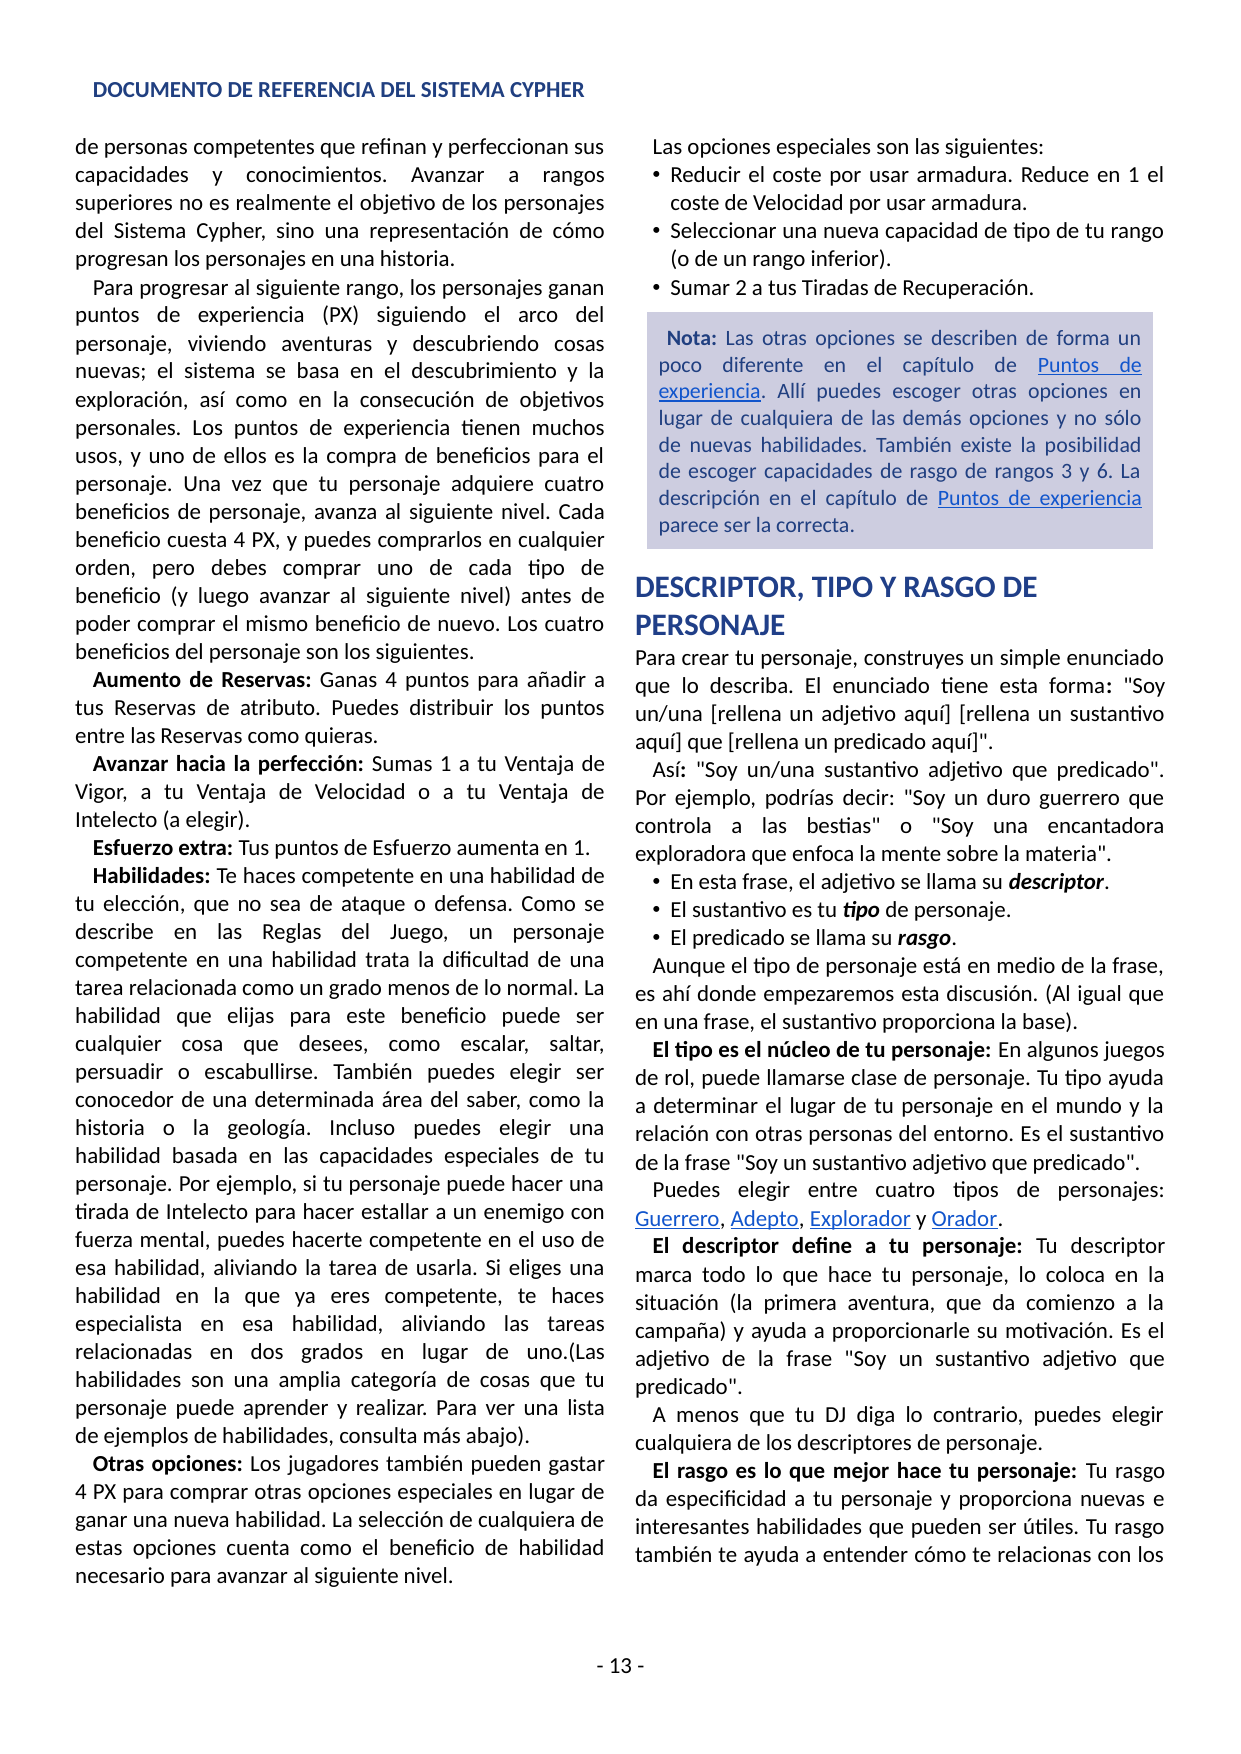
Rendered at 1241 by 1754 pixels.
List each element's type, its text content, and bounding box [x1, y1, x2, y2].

text El tipo es el núcleo de tu personaje: En algunos juegos de rol, puede llamarse clase de personaje. Tu tipo ayuda a determinar el lugar de tu personaje en el mundo y la relación con otras personas del entorno. Es el sustantivo de la frase "Soy un sustantivo adjetivo que predicado". [635, 1036, 1165, 1176]
text Aumento de Reservas: Ganas 4 puntos para añadir a tus Reservas de atributo. Puedes distribuir los puntos entre las Reservas como quieras. [75, 665, 605, 749]
list En esta frase, el adjetivo se llama su descriptor. [652, 867, 1165, 895]
list Reducir el coste por usar armadura. Reduce en 1 el coste de Velocidad por usar armadura. [652, 161, 1165, 217]
text Nota: Las otras opciones se describen de forma un poco diferente en el capítulo de Puntos de experiencia. Allí puedes escoger otras opciones en lugar de cualquiera de las demás opciones y no sólo de nuevas habilidades. También existe la posibilidad de escoger capacidades de rasgo de rangos 3 y 6. La descripción en el capítulo de Puntos de experiencia parece ser la correcta. [647, 312, 1153, 549]
list El sustantivo es tu tipo de personaje. [652, 895, 1165, 923]
text Esfuerzo extra: Tus puntos de Esfuerzo aumenta en 1. [75, 833, 605, 861]
text Las opciones especiales son las siguientes: [635, 132, 1165, 161]
text Para crear tu personaje, construyes un simple enunciado que lo describa. El enunciado tiene esta forma: "Soy un/una [rellena un adjetivo aquí] [rellena un sustantivo aquí] que [rellena un predicado aquí]". [635, 643, 1165, 755]
list Sumar 2 a tus Tiradas de Recuperación. [652, 273, 1165, 301]
text El rasgo es lo que mejor hace tu personaje: Tu rasgo da especificidad a tu personaje y proporciona nuevas e interesantes habilidades que pueden ser útiles. Tu rasgo también te ayuda a entender cómo te relacionas con los otros personajes jugadores de tu grupo. Es el predicado de la frase "Soy un sustantivo adjetivo que predicado". [635, 1456, 1165, 1568]
list Seleccionar una nueva capacidad de tipo de tu rango (o de un rango inferior). [652, 217, 1165, 273]
text Así: "Soy un/una sustantivo adjetivo que predicado". Por ejemplo, podrías decir: "Soy un duro guerrero que controla a las bestias" o "Soy una encantadora exploradora que enfoca la mente sobre la materia". [635, 755, 1165, 867]
text A menos que tu DJ diga lo contrario, puedes elegir cualquiera de los descriptores de personaje. [635, 1400, 1165, 1456]
text Otras opciones: Los jugadores también pueden gastar 4 PX para comprar otras opciones especiales en lugar de ganar una nueva habilidad. La selección de cualquiera de estas opciones cuenta como el beneficio de habilidad necesario para avanzar al siguiente nivel. [75, 1449, 605, 1589]
list El predicado se llama su rasgo. [652, 923, 1165, 951]
text Todos los personajes comienzan el juego en el primer rango. El rango es una medida de poder, resistencia y habilidad. Los personajes pueden avanzar hasta el sexto rango. A medida que tu personaje avanza a rangos más altos, obtienes más habilidades, aumentas tu Esfuerzo y puedes mejorar la Ventaja de un atributo o aumentar un atributo. En general, incluso los personajes de primer rango son ya bastante capaces. Es seguro asumir que ya tienen algo de experiencia en su haber. No se trata de una progresión de "cero a héroe", sino de una instancia de personas competentes que refinan y perfeccionan sus capacidades y conocimientos. Avanzar a rangos superiores no es realmente el objetivo de los personajes del Sistema Cypher, sino una representación de cómo progresan los personajes en una historia. [75, 132, 605, 273]
subtitle Descriptor, tipo y rasgo de personaje [635, 567, 1165, 643]
text Avanzar hacia la perfección: Sumas 1 a tu Ventaja de Vigor, a tu Ventaja de Velocidad o a tu Ventaja de Intelecto (a elegir). [75, 749, 605, 833]
text Para progresar al siguiente rango, los personajes ganan puntos de experiencia (PX) siguiendo el arco del personaje, viviendo aventuras y descubriendo cosas nuevas; el sistema se basa en el descubrimiento y la exploración, así como en la consecución de objetivos personales. Los puntos de experiencia tienen muchos usos, y uno de ellos es la compra de beneficios para el personaje. Una vez que tu personaje adquiere cuatro beneficios de personaje, avanza al siguiente nivel. Cada beneficio cuesta 4 PX, y puedes comprarlos en cualquier orden, pero debes comprar uno de cada tipo de beneficio (y luego avanzar al siguiente nivel) antes de poder comprar el mismo beneficio de nuevo. Los cuatro beneficios del personaje son los siguientes. [75, 273, 605, 665]
text Habilidades: Te haces competente en una habilidad de tu elección, que no sea de ataque o defensa. Como se describe en las Reglas del Juego, un personaje competente en una habilidad trata la dificultad de una tarea relacionada como un grado menos de lo normal. La habilidad que elijas para este beneficio puede ser cualquier cosa que desees, como escalar, saltar, persuadir o escabullirse. También puedes elegir ser conocedor de una determinada área del saber, como la historia o la geología. Incluso puedes elegir una habilidad basada en las capacidades especiales de tu personaje. Por ejemplo, si tu personaje puede hacer una tirada de Intelecto para hacer estallar a un enemigo con fuerza mental, puedes hacerte competente en el uso de esa habilidad, aliviando la tarea de usarla. Si eliges una habilidad en la que ya eres competente, te haces especialista en esa habilidad, aliviando las tareas relacionadas en dos grados en lugar de uno.(Las habilidades son una amplia categoría de cosas que tu personaje puede aprender y realizar. Para ver una lista de ejemplos de habilidades, consulta más abajo). [75, 861, 605, 1449]
text Aunque el tipo de personaje está en medio de la frase, es ahí donde empezaremos esta discusión. (Al igual que en una frase, el sustantivo proporciona la base). [635, 951, 1165, 1036]
text Puedes elegir entre cuatro tipos de personajes: Guerrero, Adepto, Explorador y Orador. [635, 1176, 1165, 1232]
text El descriptor define a tu personaje: Tu descriptor marca todo lo que hace tu personaje, lo coloca en la situación (la primera aventura, que da comienzo a la campaña) y ayuda a proporcionarle su motivación. Es el adjetivo de la frase "Soy un sustantivo adjetivo que predicado". [635, 1232, 1165, 1400]
